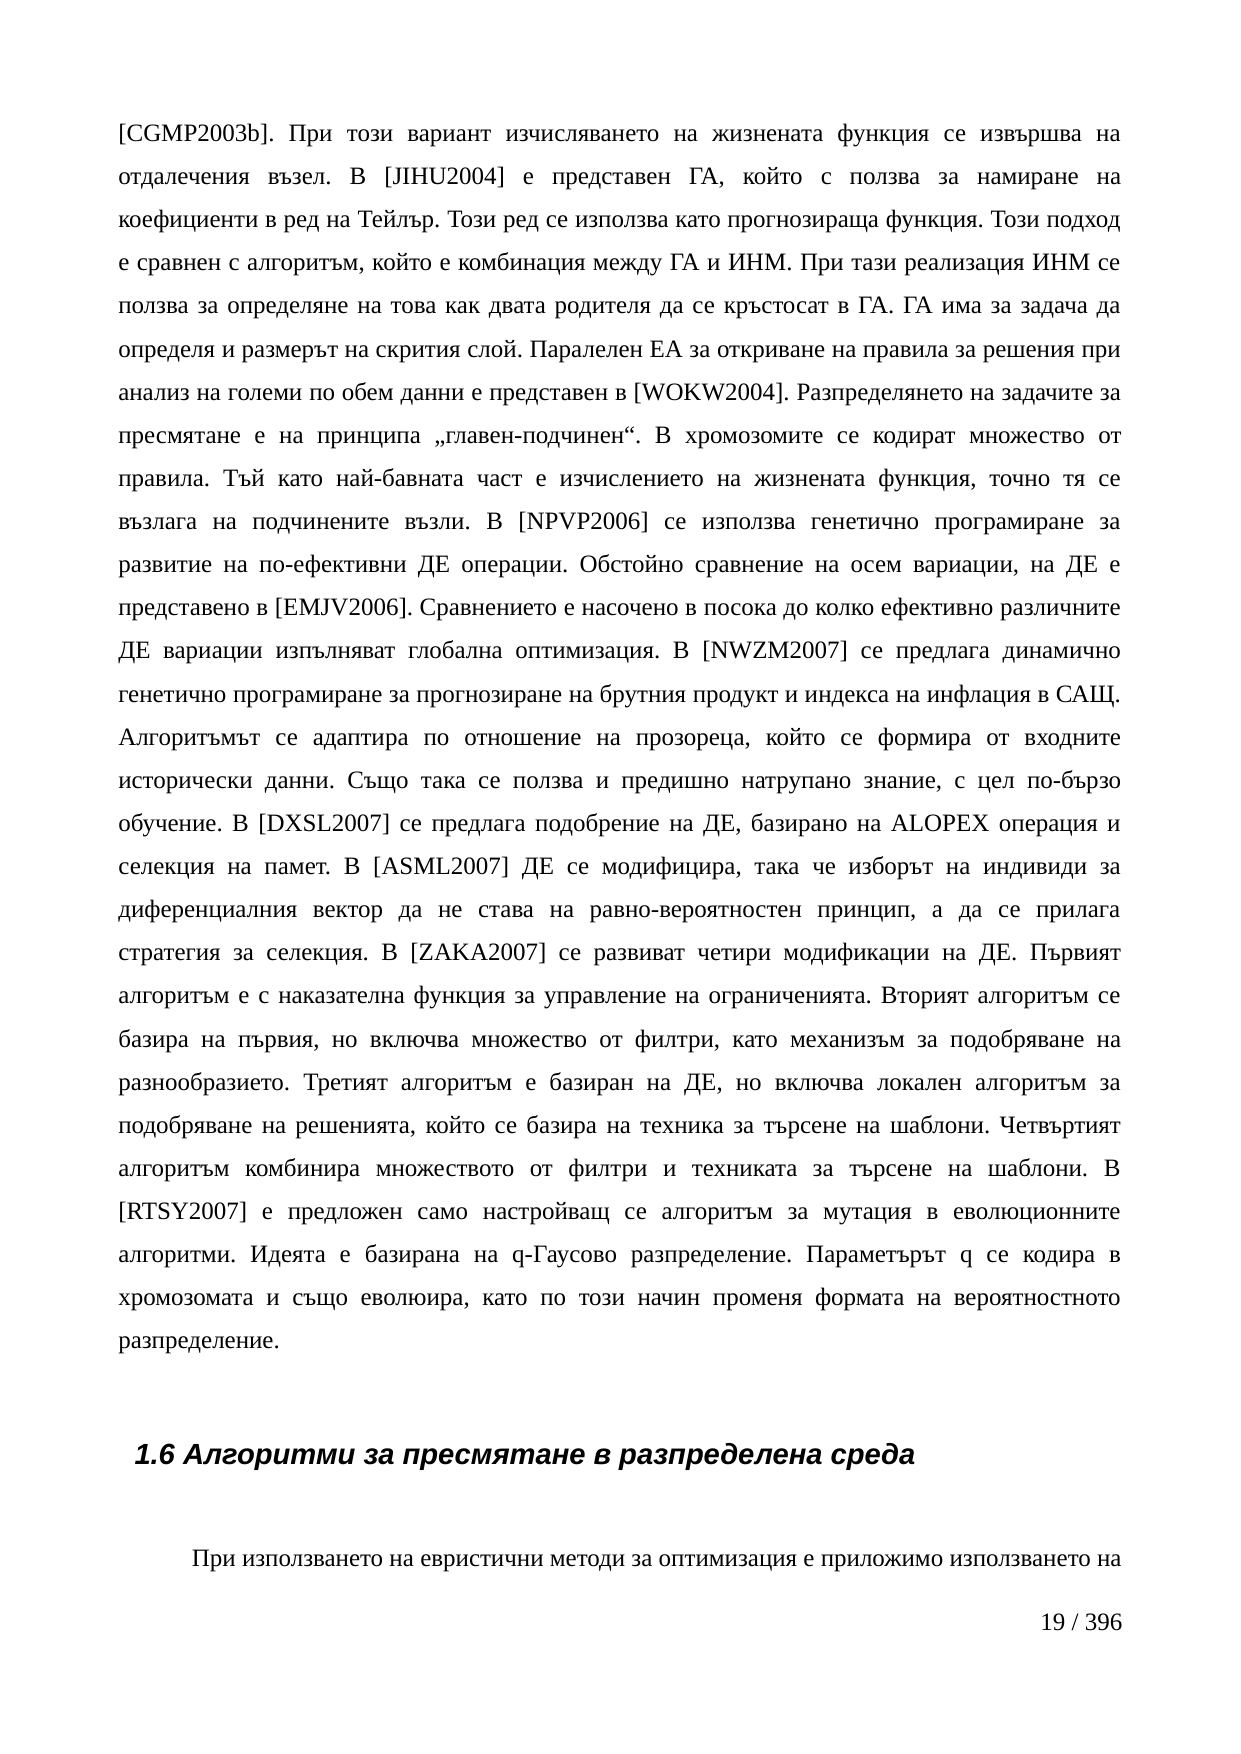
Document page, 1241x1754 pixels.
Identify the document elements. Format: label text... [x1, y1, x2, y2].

subtitle 1.6 Алгоритми за пресмятане в разпределена среда [118, 1437, 1122, 1470]
text [CGMP2003b]. При този вариант изчисляването на жизнената функция се извършва на отдалечения възел. В [JIHU2004] е представен ГА, който с ползва за намиране на коефициенти в ред на Тейлър. Този ред се използва като прогнозираща функция. Този подход е сравнен с алгоритъм, който е комбинация между ГА и ИНМ. При тази реализация ИНМ се ползва за определяне на това как двата родителя да се кръстосат в ГА. ГА има за задача да определя и размерът на скрития слой. Паралелен ЕА за откриване на правила за решения при анализ на големи по обем данни е представен в [WOKW2004]. Разпределянето на задачите за пресмятане е на принципа „главен-подчинен“. В хромозомите се кодират множество от правила. Тъй като най-бавната част е изчислението на жизнената функция, точно тя се възлага на подчинените възли. В [NPVP2006] се използва генетично програмиране за развитие на по-ефективни ДЕ операции. Обстойно сравнение на осем вариации, на ДЕ е представено в [EMJV2006]. Сравнението е насочено в посока до колко ефективно различните ДЕ вариации изпълняват глобална оптимизация. В [NWZM2007] се предлага динамично генетично програмиране за прогнозиране на брутния продукт и индекса на инфлация в САЩ. Алгоритъмът се адаптира по отношение на прозореца, който се формира от входните исторически данни. Също така се ползва и предишно натрупано знание, с цел по-бързо обучение. В [DXSL2007] се предлага подобрение на ДЕ, базирано на ALOPEX операция и селекция на памет. В [ASML2007] ДЕ се модифицира, така че изборът на индивиди за диференциалния вектор да не става на равно-вероятностен принцип, а да се прилага стратегия за селекция. В [ZAKA2007] се развиват четири модификации на ДЕ. Първият алгоритъм е с наказателна функция за управление на ограниченията. Вторият алгоритъм се базира на първия, но включва множество от филтри, като механизъм за подобряване на разнообразието. Третият алгоритъм е базиран на ДЕ, но включва локален алгоритъм за подобряване на решенията, който се базира на техника за търсене на шаблони. Четвъртият алгоритъм комбинира множеството от филтри и техниката за търсене на шаблони. В [RTSY2007] е предложен само настройващ се алгоритъм за мутация в еволюционните алгоритми. Идеята е базирана на q-Гаусово разпределение. Параметърът q се кодира в хромозомата и също еволюира, като по този начин променя формата на вероятностното разпределение. [118, 118, 1122, 1354]
text При използването на евристични методи за оптимизация е приложимо използването на [118, 1543, 1122, 1572]
